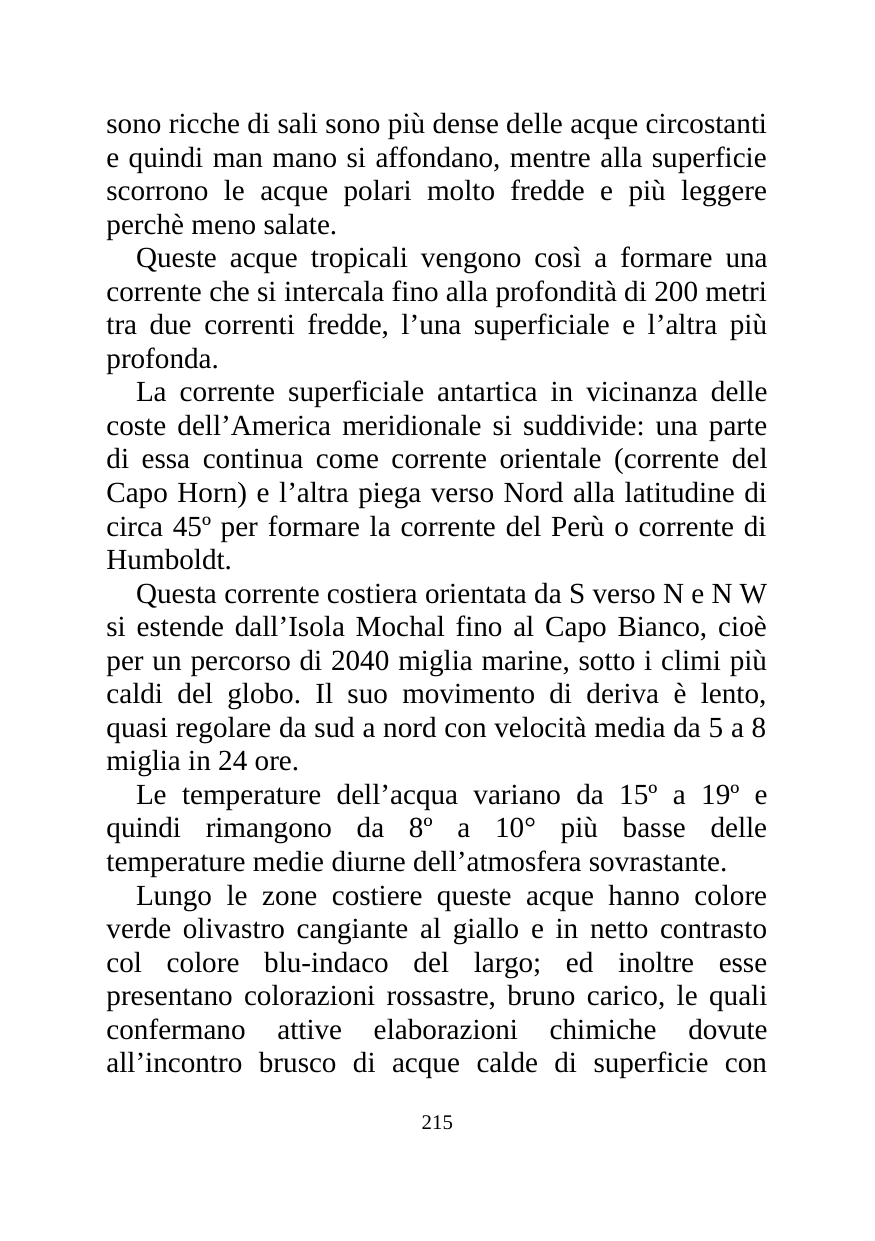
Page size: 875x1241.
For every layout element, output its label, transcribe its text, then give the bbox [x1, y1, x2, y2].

text Lungo le zone costiere queste acque hanno colore verde olivastro cangiante al giallo e in netto contrasto col colore blu-indaco del largo; ed inoltre esse presentano colorazioni rossastre, bruno carico, le quali confermano attive elaborazioni chimiche dovute all’incontro brusco di acque calde di superficie con [106, 878, 768, 1079]
text Questa corrente costiera orientata da S verso N e N W si estende dall’Isola Mochal fino al Capo Bianco, cioè per un percorso di 2040 miglia marine, sotto i climi più caldi del globo. Il suo movimento di deriva è lento, quasi regolare da sud a nord con velocità media da 5 a 8 miglia in 24 ore. [106, 576, 768, 777]
text La corrente superficiale antartica in vicinanza delle coste dell’America meridionale si suddivide: una parte di essa continua come corrente orientale (corrente del Capo Horn) e l’altra piega verso Nord alla latitudine di circa 45º per formare la corrente del Perù o corrente di Humboldt. [106, 374, 768, 576]
text Queste acque tropicali vengono così a formare una corrente che si intercala fino alla profondità di 200 metri tra due correnti fredde, l’una superficiale e l’altra più profonda. [106, 240, 768, 374]
text sono ricche di sali sono più dense delle acque circostanti e quindi man mano si affondano, mentre alla superficie scorrono le acque polari molto fredde e più leggere perchè meno salate. [106, 106, 768, 240]
text Le temperature dell’acqua variano da 15º a 19º e quindi rimangono da 8º a 10° più basse delle temperature medie diurne dell’atmosfera sovrastante. [106, 777, 768, 878]
